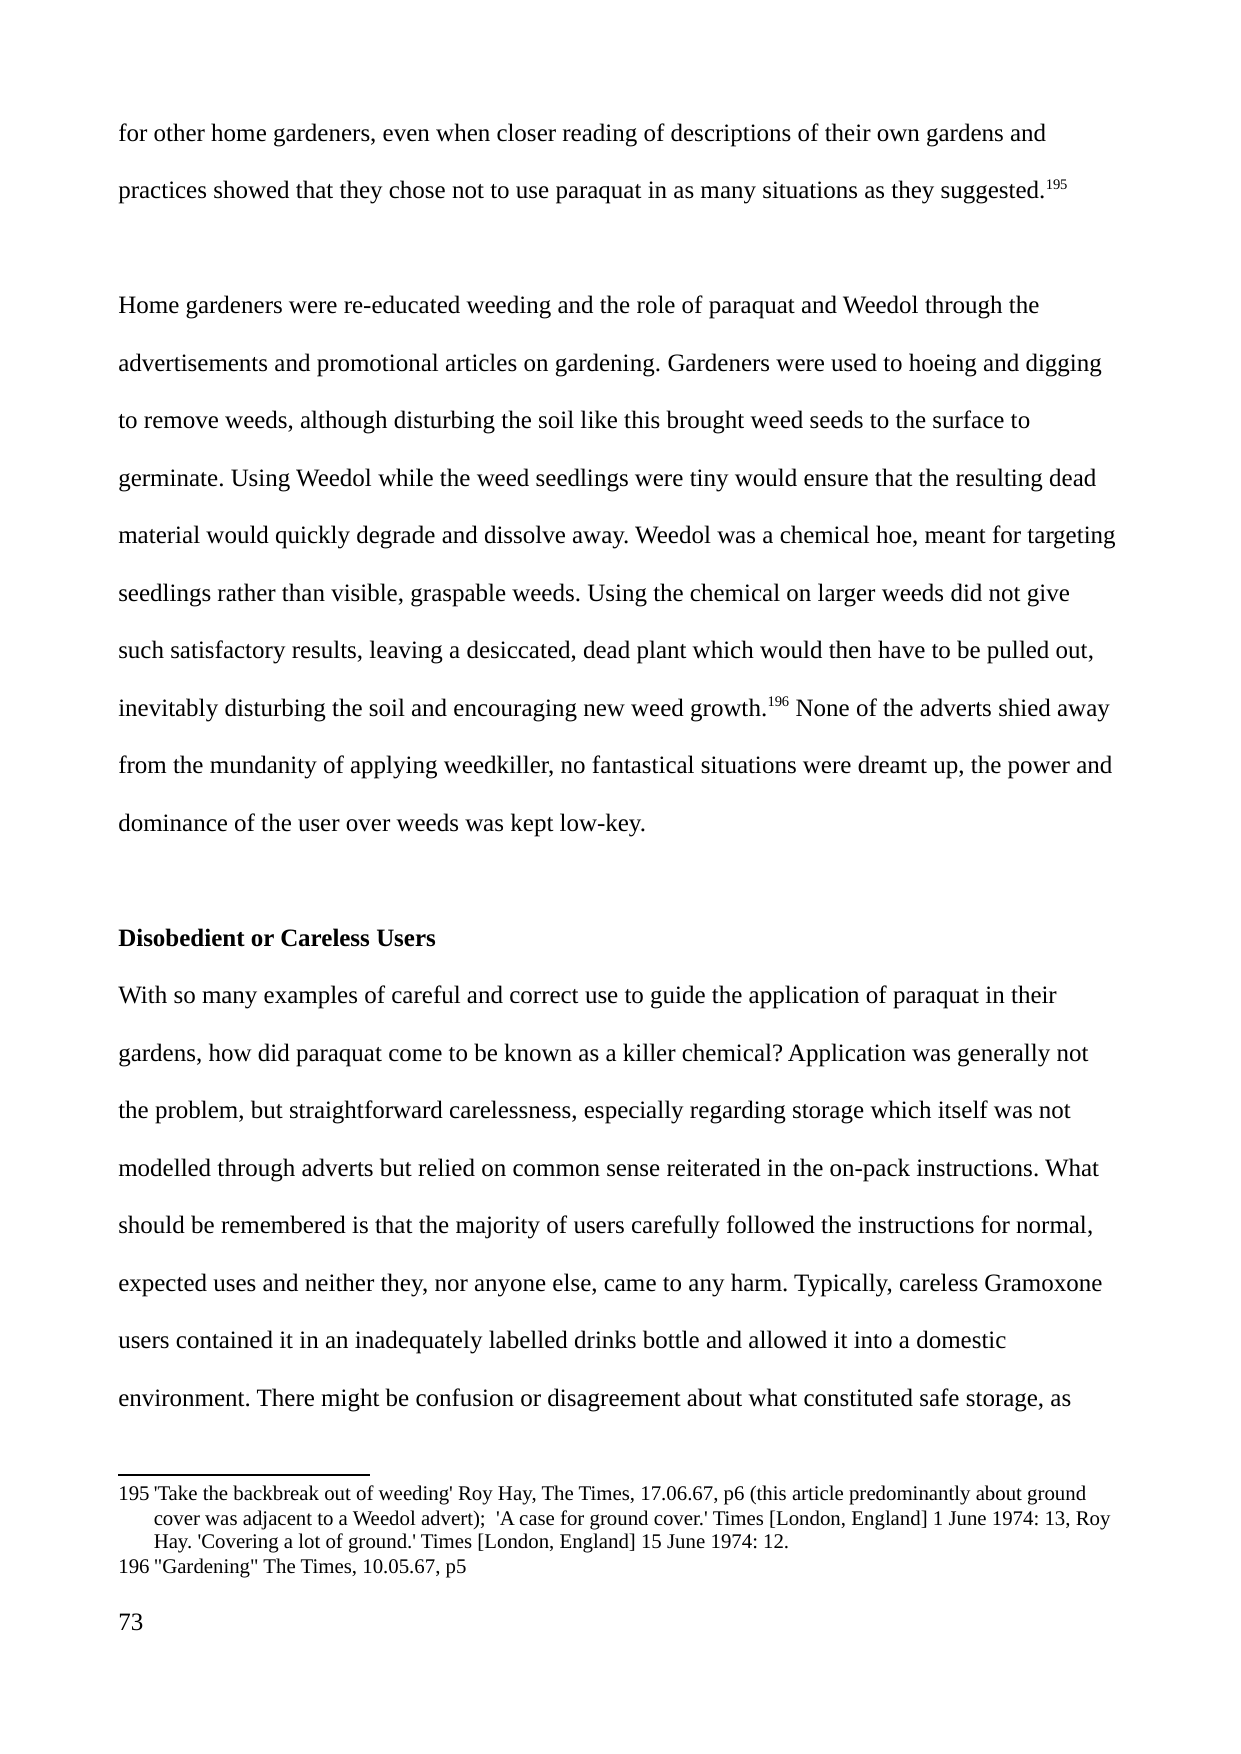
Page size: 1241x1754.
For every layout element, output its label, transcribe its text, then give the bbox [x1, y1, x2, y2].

text With so many examples of careful and correct use to guide the application of paraquat in their gardens, how did paraquat come to be known as a killer chemical? Application was generally not the problem, but straightforward carelessness, especially regarding storage which itself was not modelled through adverts but relied on common sense reiterated in the on-pack instructions. What should be remembered is that the majority of users carefully followed the instructions for normal, expected uses and neither they, nor anyone else, came to any harm. Typically, careless Gramoxone users contained it in an inadequately labelled drinks bottle and allowed it into a domestic environment. There might be confusion or disagreement about what constituted safe storage, as [118, 981, 1122, 1412]
text Disobedient or Careless Users [118, 923, 1122, 952]
text for other home gardeners, even when closer reading of descriptions of their own gardens and practices showed that they chose not to use paraquat in as many situations as they suggested. [118, 118, 1122, 204]
text 'Take the backbreak out of weeding' Roy Hay, The Times, 17.06.67, p6 (this article predominantly about ground cover was adjacent to a Weedol advert); 'A case for ground cover.' Times [London, England] 1 June 1974: 13, Roy Hay. 'Covering a lot of ground.' Times [London, England] 15 June 1974: 12. [118, 1481, 1122, 1553]
text "Gardening" The Times, 10.05.67, p5 [118, 1553, 1122, 1578]
text Home gardeners were re-educated weeding and the role of paraquat and Weedol through the advertisements and promotional articles on gardening. Gardeners were used to hoeing and digging to remove weeds, although disturbing the soil like this brought weed seeds to the surface to germinate. Using Weedol while the weed seedlings were tiny would ensure that the resulting dead material would quickly degrade and dissolve away. Weedol was a chemical hoe, meant for targeting seedlings rather than visible, graspable weeds. Using the chemical on larger weeds did not give such satisfactory results, leaving a desiccated, dead plant which would then have to be pulled out, inevitably disturbing the soil and encouraging new weed growth. None of the adverts shied away from the mundanity of applying weedkiller, no fantastical situations were dreamt up, the power and dominance of the user over weeds was kept low-key. [118, 291, 1122, 837]
